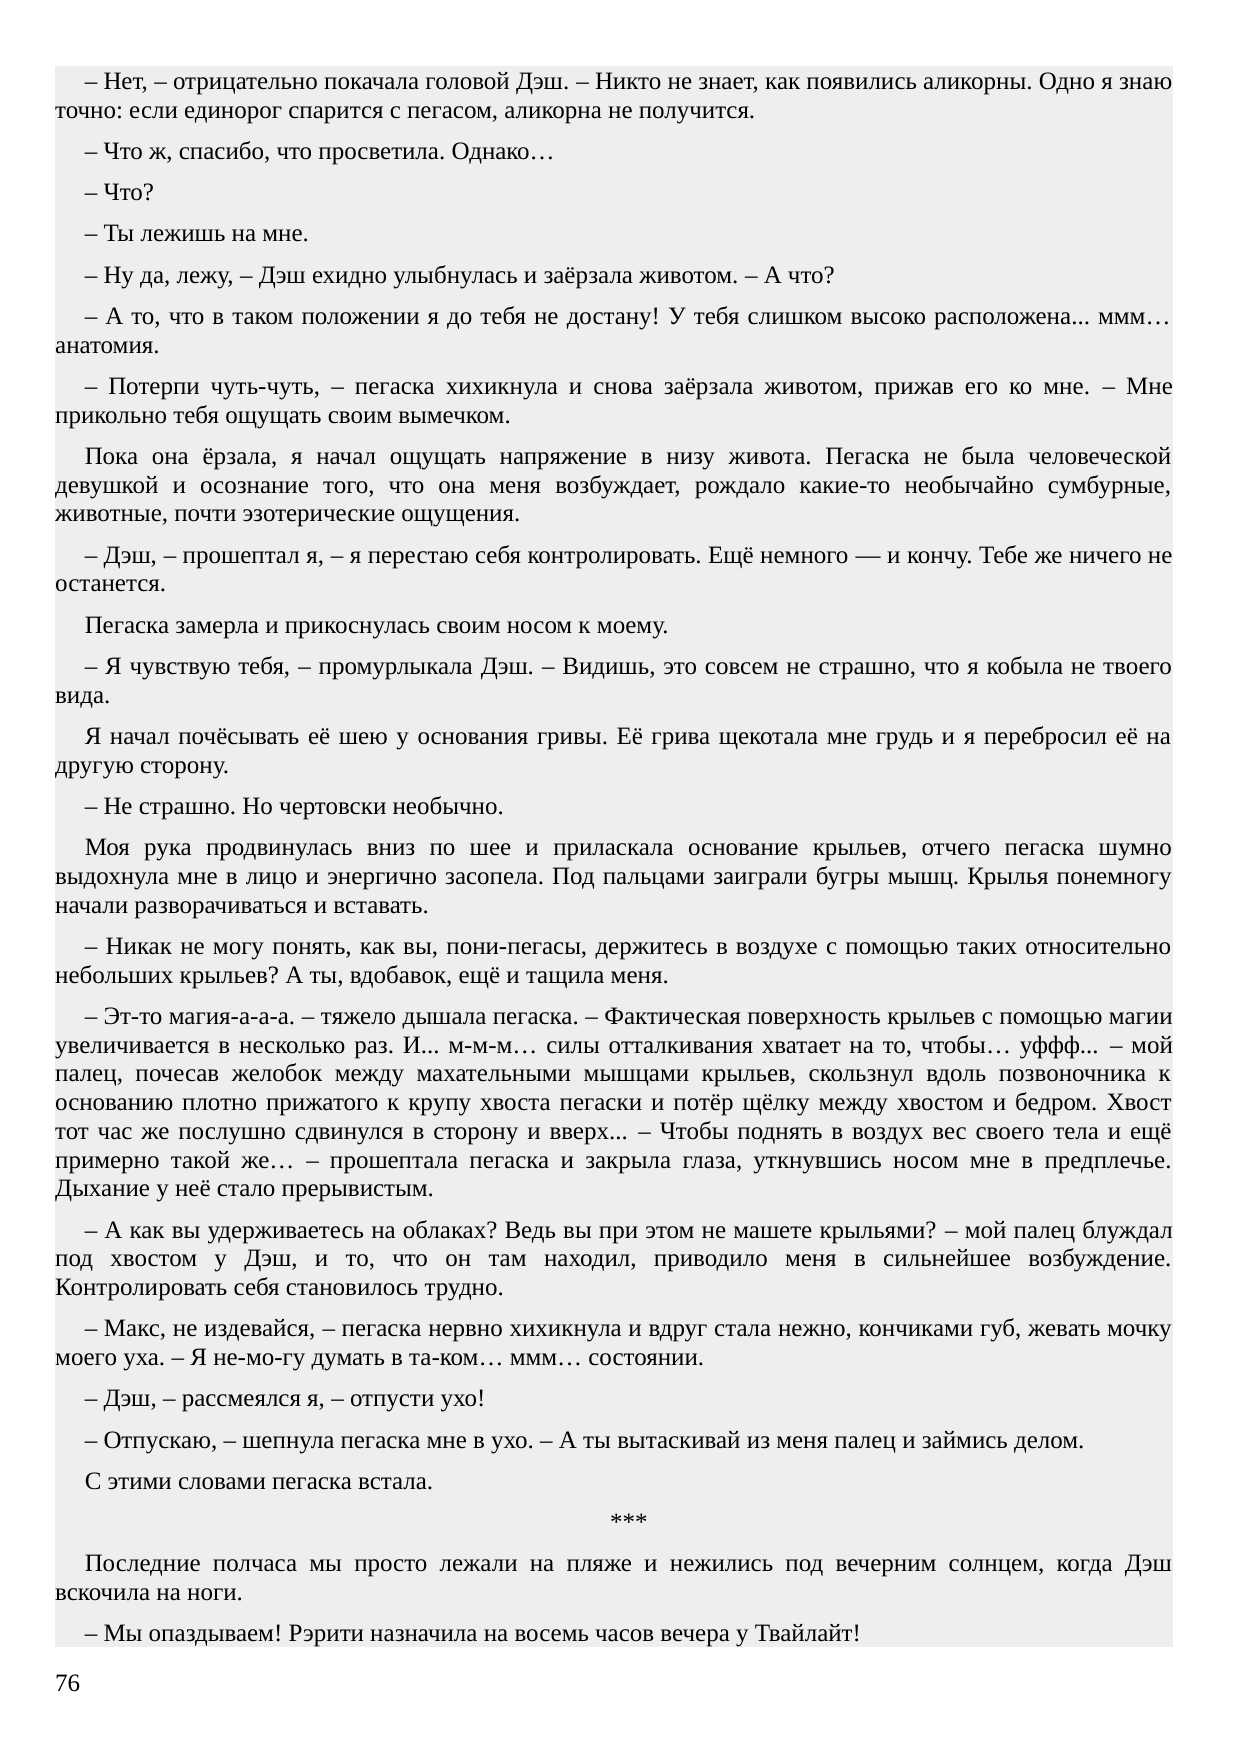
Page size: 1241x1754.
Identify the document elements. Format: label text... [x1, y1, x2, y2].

text С этими словами пегаска встала. [55, 1466, 1173, 1495]
text – А то, что в таком положении я до тебя не достану! У тебя слишком высоко расположена... ммм… анатомия. [55, 301, 1173, 358]
text – Ну да, лежу, – Дэш ехидно улыбнулась и заёрзала животом. – А что? [55, 260, 1173, 288]
text – Дэш, – рассмеялся я, – отпусти ухо! [55, 1383, 1173, 1412]
text Я начал почёсывать её шею у основания гривы. Её грива щекотала мне грудь и я перебросил её на другую сторону. [55, 721, 1173, 778]
text – Эт-то магия-а-а-а. – тяжело дышала пегаска. – Фактическая поверхность крыльев с помощью магии увеличивается в несколько раз. И... м-м-м… силы отталкивания хватает на то, чтобы… уффф... – мой палец, почесав желобок между махательными мышцами крыльев, скользнул вдоль позвоночника к основанию плотно прижатого к крупу хвоста пегаски и потёр щёлку между хвостом и бедром. Хвост тот час же послушно сдвинулся в сторону и вверх... – Чтобы поднять в воздух вес своего тела и ещё примерно такой же… – прошептала пегаска и закрыла глаза, уткнувшись носом мне в предплечье. Дыхание у неё стало прерывистым. [55, 1001, 1173, 1202]
text – Мы опаздываем! Рэрити назначила на восемь часов вечера у Твайлайт! [55, 1618, 1173, 1647]
text Пегаска замерла и прикоснулась своим носом к моему. [55, 610, 1173, 638]
text – Макс, не издевайся, – пегаска нервно хихикнула и вдруг стала нежно, кончиками губ, жевать мочку моего уха. – Я не-мо-гу думать в та-ком… ммм… состоянии. [55, 1313, 1173, 1371]
text – Нет, – отрицательно покачала головой Дэш. – Никто не знает, как появились аликорны. Одно я знаю точно: если единорог спарится с пегасом, аликорна не получится. [55, 66, 1173, 123]
text *** [55, 1507, 1173, 1536]
text – Что ж, спасибо, что просветила. Однако… [55, 136, 1173, 165]
text – Что? [55, 177, 1173, 206]
text – А как вы удерживаетесь на облаках? Ведь вы при этом не машете крыльями? – мой палец блуждал под хвостом у Дэш, и то, что он там находил, приводило меня в сильнейшее возбуждение. Контролировать себя становилось трудно. [55, 1215, 1173, 1301]
text – Не страшно. Но чертовски необычно. [55, 791, 1173, 820]
text – Отпускаю, – шепнула пегаска мне в ухо. – А ты вытаскивай из меня палец и займись делом. [55, 1425, 1173, 1453]
text – Потерпи чуть-чуть, – пегаска хихикнула и снова заёрзала животом, прижав его ко мне. – Мне прикольно тебя ощущать своим вымечком. [55, 371, 1173, 428]
text – Дэш, – прошептал я, – я перестаю себя контролировать. Ещё немного — и кончу. Тебе же ничего не останется. [55, 540, 1173, 597]
text Пока она ёрзала, я начал ощущать напряжение в низу живота. Пегаска не была человеческой девушкой и осознание того, что она меня возбуждает, рождало какие-то необычайно сумбурные, животные, почти эзотерические ощущения. [55, 441, 1173, 527]
text – Я чувствую тебя, – промурлыкала Дэш. – Видишь, это совсем не страшно, что я кобыла не твоего вида. [55, 651, 1173, 708]
text Последние полчаса мы просто лежали на пляже и нежились под вечерним солнцем, когда Дэш вскочила на ноги. [55, 1548, 1173, 1606]
text Моя рука продвинулась вниз по шее и приласкала основание крыльев, отчего пегаска шумно выдохнула мне в лицо и энергично засопела. Под пальцами заиграли бугры мышц. Крылья понемногу начали разворачиваться и вставать. [55, 832, 1173, 918]
text – Никак не могу понять, как вы, пони-пегасы, держитесь в воздухе с помощью таких относительно небольших крыльев? А ты, вдобавок, ещё и тащила меня. [55, 931, 1173, 988]
text – Ты лежишь на мне. [55, 218, 1173, 247]
